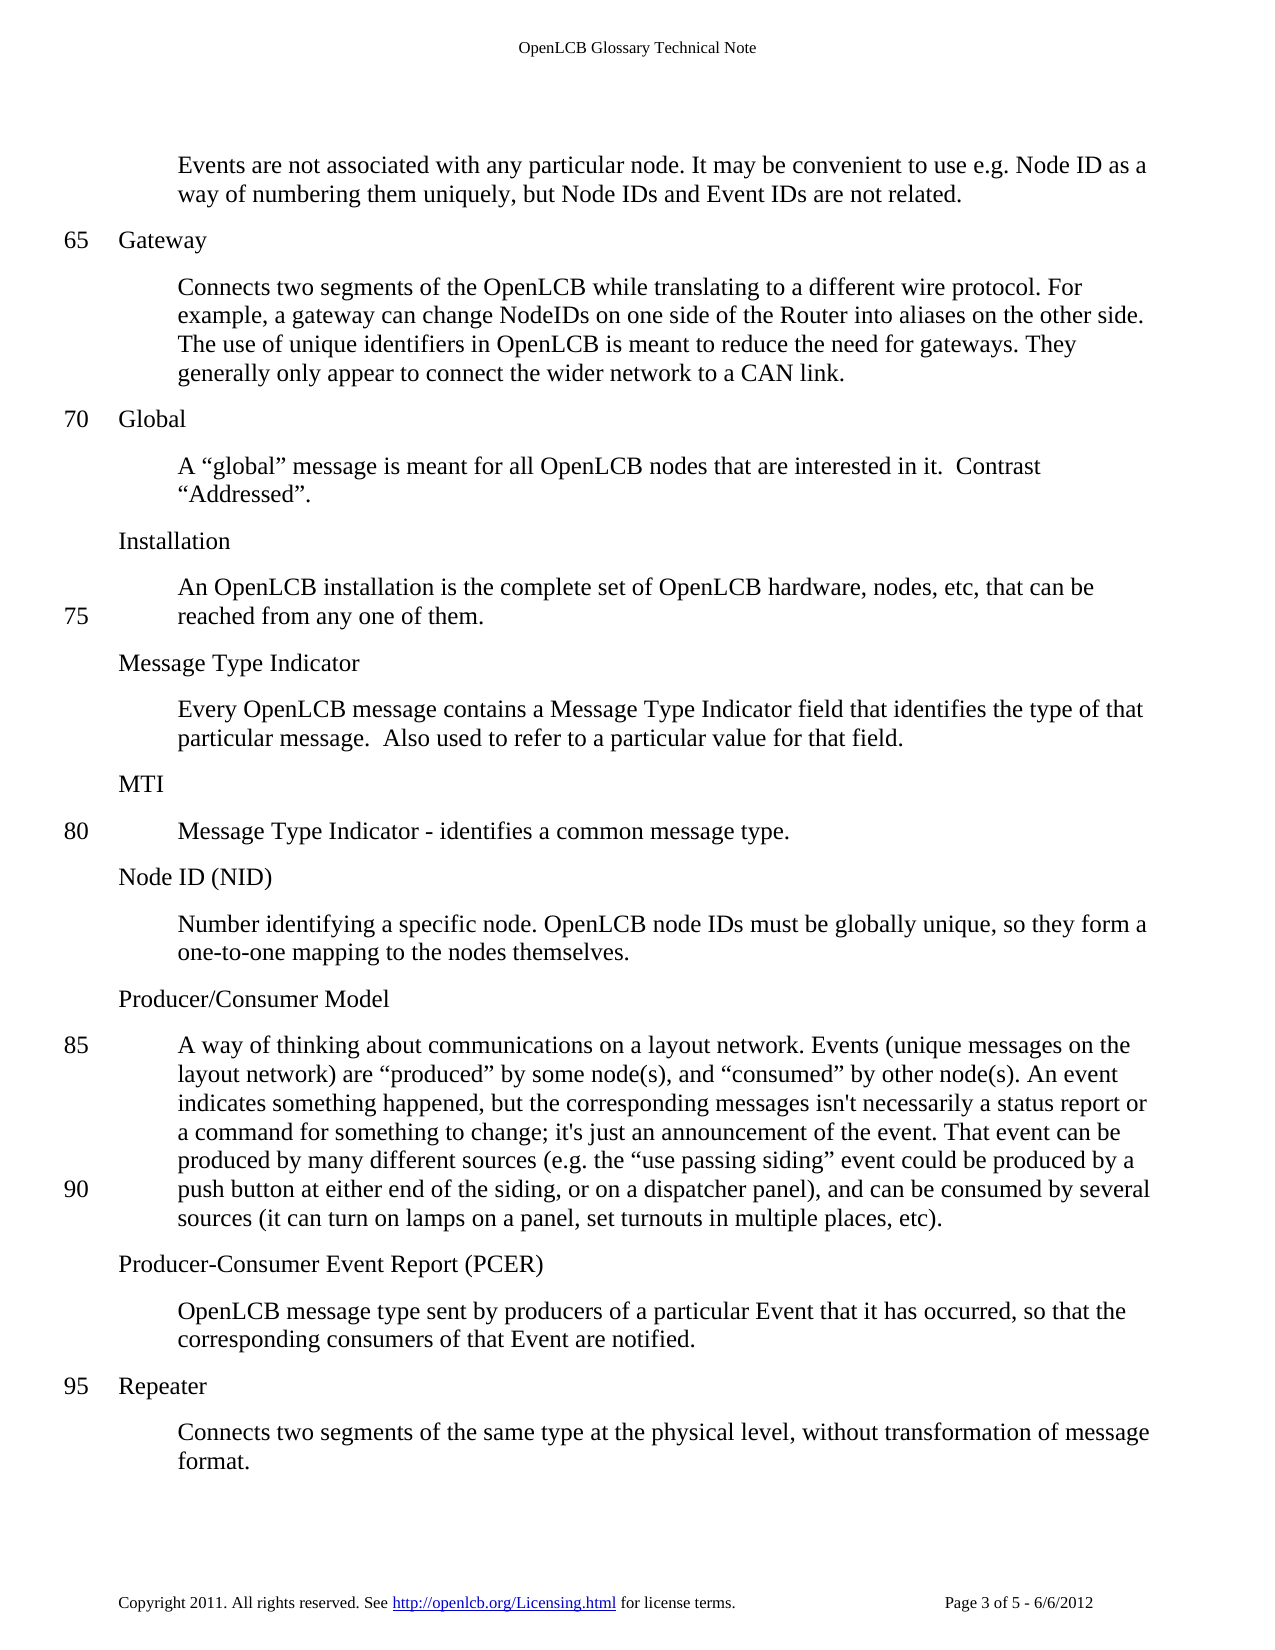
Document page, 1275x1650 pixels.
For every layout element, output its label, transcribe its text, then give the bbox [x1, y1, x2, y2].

subtitle Node ID (NID) [118, 862, 1157, 891]
subtitle Producer-Consumer Event Report (PCER) [118, 1249, 1157, 1278]
subtitle Installation [118, 526, 1157, 555]
subtitle Repeater [118, 1371, 1157, 1400]
list Connects two segments of the same type at the physical level, without transformation of message format. [177, 1417, 1157, 1475]
subtitle Global [118, 404, 1157, 433]
list OpenLCB message type sent by producers of a particular Event that it has occurred, so that the corresponding consumers of that Event are notified. [177, 1296, 1157, 1353]
list A “global” message is meant for all OpenLCB nodes that are interested in it. Contrast “Addressed”. [177, 451, 1157, 508]
list Every OpenLCB message contains a Message Type Indicator field that identifies the type of that particular message. Also used to refer to a particular value for that field. [177, 694, 1157, 752]
list Events are not associated with any particular node. It may be convenient to use e.g. Node ID as a way of numbering them uniquely, but Node IDs and Event IDs are not related. [177, 150, 1157, 207]
list An OpenLCB installation is the complete set of OpenLCB hardware, nodes, etc, that can be reached from any one of them. [177, 572, 1157, 630]
subtitle Message Type Indicator [118, 648, 1157, 676]
subtitle Producer/Consumer Model [118, 984, 1157, 1013]
list Number identifying a specific node. OpenLCB node IDs must be globally unique, so they form a one-to-one mapping to the nodes themselves. [177, 909, 1157, 966]
list Message Type Indicator - identifies a common message type. [177, 816, 1157, 844]
list Connects two segments of the OpenLCB while translating to a different wire protocol. For example, a gateway can change NodeIDs on one side of the Router into aliases on the other side. The use of unique identifiers in OpenLCB is meant to reduce the need for gateways. They generally only appear to connect the wider network to a CAN link. [177, 272, 1157, 387]
subtitle MTI [118, 769, 1157, 798]
list A way of thinking about communications on a layout network. Events (unique messages on the layout network) are “produced” by some node(s), and “consumed” by other node(s). An event indicates something happened, but the corresponding messages isn't necessarily a status report or a command for something to change; it's just an announcement of the event. That event can be produced by many different sources (e.g. the “use passing siding” event could be produced by a push button at either end of the siding, or on a dispatcher panel), and can be consumed by several sources (it can turn on lamps on a panel, set turnouts in multiple places, etc). [177, 1030, 1157, 1232]
subtitle Gateway [118, 225, 1157, 254]
